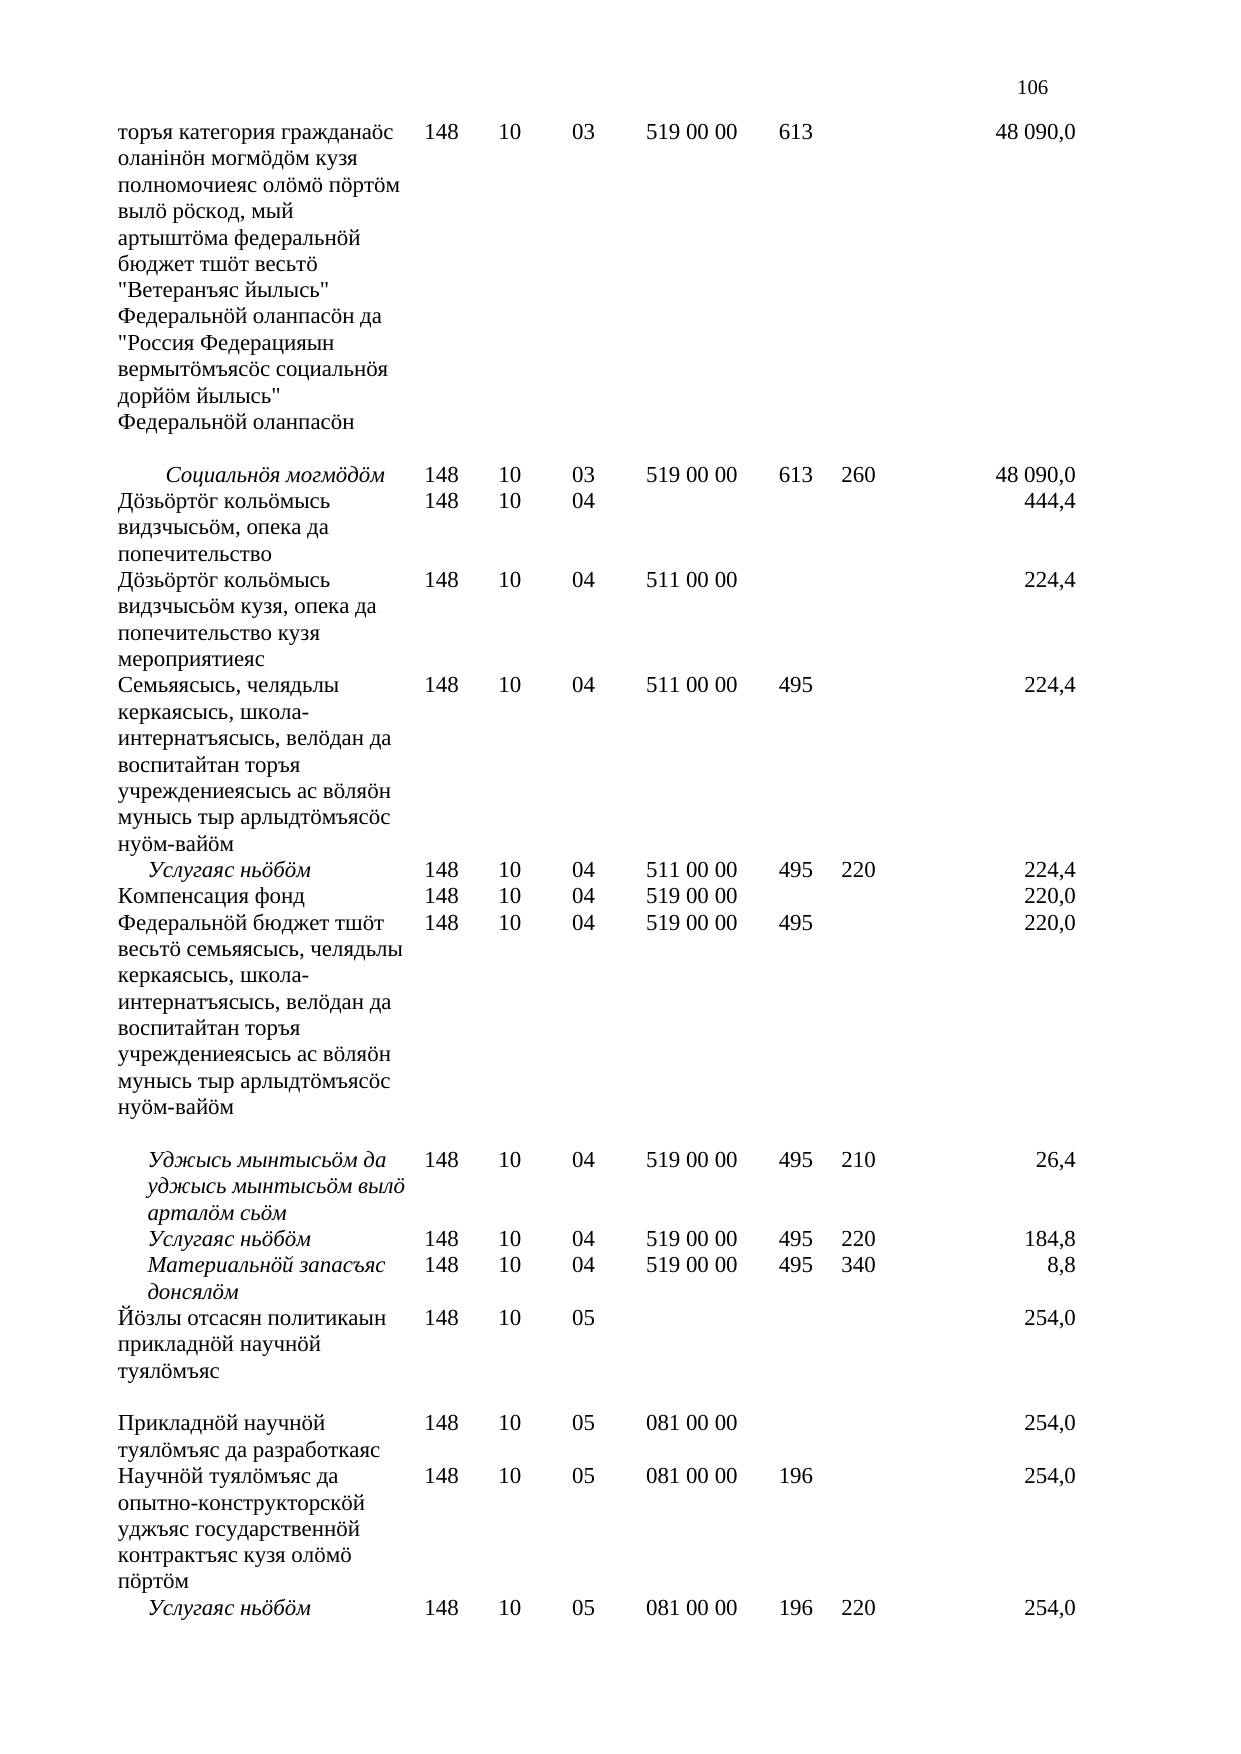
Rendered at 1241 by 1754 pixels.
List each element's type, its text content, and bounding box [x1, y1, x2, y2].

table_cell 224,4 [906, 566, 1084, 672]
table_cell 220,0 [906, 909, 1084, 1146]
table_cell Прикладнöй научнöй туялöмъяс да разработкаяс [109, 1410, 415, 1462]
table_cell Услугаяс ньöбöм [109, 1594, 415, 1620]
table_cell 8,8 [906, 1251, 1084, 1304]
table_cell Научнöй туялöмъяс да опытно-конструкторскöй уджъяс государственнöй контрактъяс кузя олöмö пöртöм [109, 1462, 415, 1594]
table_cell 26,4 [906, 1146, 1084, 1225]
table_cell 10 [489, 883, 563, 909]
table_cell 495 [770, 672, 832, 856]
table_cell Уджысь мынтысьöм да уджысь мынтысьöм вылö арталöм сьöм [109, 1146, 415, 1225]
table_cell 10 [489, 1225, 563, 1251]
table_cell 613 [770, 118, 832, 461]
table_cell Федеральнöй бюджет тшöт весьтö семьяясысь, челядьлы керкаясысь, школа-интернатъясысь, велöдан да воспитайтан торъя учреждениеясысь ас вöляöн мунысь тыр арлыдтöмъясöс нуöм-вайöм [109, 909, 415, 1146]
table_cell 148 [415, 118, 489, 461]
table_cell 148 [415, 856, 489, 882]
table_cell 081 00 00 [637, 1410, 770, 1462]
table_cell 05 [563, 1462, 637, 1594]
table_cell 220 [832, 856, 906, 882]
table_cell Дöзьöртöг кольöмысь видзчысьöм кузя, опека да попечительство кузя мероприятиеяс [109, 566, 415, 672]
table_cell 148 [415, 1146, 489, 1225]
table_cell Компенсация фонд [109, 883, 415, 909]
table_cell 495 [770, 1225, 832, 1251]
table_cell Услугаяс ньöбöм [109, 1225, 415, 1251]
table_cell 04 [563, 566, 637, 672]
table_cell 519 00 00 [637, 1225, 770, 1251]
table_cell 519 00 00 [637, 1251, 770, 1304]
table_cell 04 [563, 883, 637, 909]
table_cell 148 [415, 1462, 489, 1594]
table_cell 613 [770, 461, 832, 487]
table_cell Услугаяс ньöбöм [109, 856, 415, 882]
table_cell 148 [415, 1225, 489, 1251]
table_cell 10 [489, 566, 563, 672]
table_cell 511 00 00 [637, 566, 770, 672]
table_cell 081 00 00 [637, 1594, 770, 1620]
table_cell 148 [415, 1594, 489, 1620]
table_cell 196 [770, 1462, 832, 1594]
table_cell Дöзьöртöг кольöмысь видзчысьöм, опека да попечительство [109, 487, 415, 566]
table_cell 444,4 [906, 487, 1084, 566]
table_cell Йöзлы отсасян политикаын прикладнöй научнöй туялöмъяс [109, 1304, 415, 1409]
table_cell 511 00 00 [637, 856, 770, 882]
table_cell 05 [563, 1304, 637, 1409]
table_cell [832, 118, 906, 461]
table_cell 495 [770, 1251, 832, 1304]
table_cell 04 [563, 856, 637, 882]
table_cell 10 [489, 487, 563, 566]
table_cell 10 [489, 461, 563, 487]
table_cell 495 [770, 909, 832, 1146]
table_cell 03 [563, 461, 637, 487]
table_cell 04 [563, 909, 637, 1146]
table_cell 254,0 [906, 1462, 1084, 1594]
table_cell 220 [832, 1594, 906, 1620]
table_cell [832, 1304, 906, 1409]
table_cell 148 [415, 883, 489, 909]
table_cell 220 [832, 1225, 906, 1251]
table_cell [770, 883, 832, 909]
table_cell 10 [489, 1251, 563, 1304]
table_cell Социальнöя могмöдöм [109, 461, 415, 487]
table_cell 148 [415, 461, 489, 487]
table_cell 10 [489, 909, 563, 1146]
table_cell 254,0 [906, 1594, 1084, 1620]
table_cell 224,4 [906, 856, 1084, 882]
table_cell [637, 487, 770, 566]
table_cell 260 [832, 461, 906, 487]
table_cell 519 00 00 [637, 1146, 770, 1225]
table_cell [770, 566, 832, 672]
table_cell 254,0 [906, 1410, 1084, 1462]
table_cell 495 [770, 1146, 832, 1225]
table_cell 48 090,0 [906, 461, 1084, 487]
table_cell 511 00 00 [637, 672, 770, 856]
table_cell [832, 672, 906, 856]
table_cell 148 [415, 487, 489, 566]
table_cell 10 [489, 1594, 563, 1620]
table_cell 03 [563, 118, 637, 461]
table_cell 224,4 [906, 672, 1084, 856]
table_cell 10 [489, 1410, 563, 1462]
table_cell 148 [415, 909, 489, 1146]
table_cell 05 [563, 1594, 637, 1620]
table_cell [832, 566, 906, 672]
table_cell торъя категория гражданаöс оланінöн могмöдöм кузя полномочиеяс олöмö пöртöм вылö рöскод, мый артыштöма федеральнöй бюджет тшöт весьтö "Ветеранъяс йылысь" Федеральнöй оланпасöн да "Россия Федерацияын вермытöмъясöс социальнöя дорйöм йылысь" Федеральнöй оланпасöн [109, 118, 415, 461]
table_cell 04 [563, 487, 637, 566]
table_cell 254,0 [906, 1304, 1084, 1409]
table_cell 210 [832, 1146, 906, 1225]
table_cell 10 [489, 672, 563, 856]
table_cell 10 [489, 1462, 563, 1594]
table_cell [637, 1304, 770, 1409]
table_cell 148 [415, 1410, 489, 1462]
table_cell 519 00 00 [637, 118, 770, 461]
table_cell 148 [415, 672, 489, 856]
table_cell 10 [489, 1146, 563, 1225]
table_cell [832, 883, 906, 909]
table_cell Семьяясысь, челядьлы керкаясысь, школа-интернатъясысь, велöдан да воспитайтан торъя учреждениеясысь ас вöляöн мунысь тыр арлыдтöмъясöс нуöм-вайöм [109, 672, 415, 856]
table_cell 519 00 00 [637, 461, 770, 487]
table_cell [770, 1410, 832, 1462]
table_cell 04 [563, 1251, 637, 1304]
table_cell [770, 1304, 832, 1409]
table_cell 04 [563, 1225, 637, 1251]
table_cell 220,0 [906, 883, 1084, 909]
table_cell 184,8 [906, 1225, 1084, 1251]
table_cell 148 [415, 1304, 489, 1409]
table_cell 148 [415, 1251, 489, 1304]
table_cell [832, 487, 906, 566]
table_cell 340 [832, 1251, 906, 1304]
table_cell Материальнöй запасъяс донсялöм [109, 1251, 415, 1304]
table_cell 519 00 00 [637, 883, 770, 909]
table_cell 05 [563, 1410, 637, 1462]
table_cell 04 [563, 672, 637, 856]
table_cell 10 [489, 856, 563, 882]
table_cell 081 00 00 [637, 1462, 770, 1594]
table_cell 10 [489, 1304, 563, 1409]
table_cell [770, 487, 832, 566]
table_cell [832, 1462, 906, 1594]
table_cell [832, 909, 906, 1146]
table_cell 495 [770, 856, 832, 882]
table_cell 519 00 00 [637, 909, 770, 1146]
table_cell 196 [770, 1594, 832, 1620]
table_cell 04 [563, 1146, 637, 1225]
table_cell 48 090,0 [906, 118, 1084, 461]
table_cell [832, 1410, 906, 1462]
table_cell 10 [489, 118, 563, 461]
table_cell 148 [415, 566, 489, 672]
